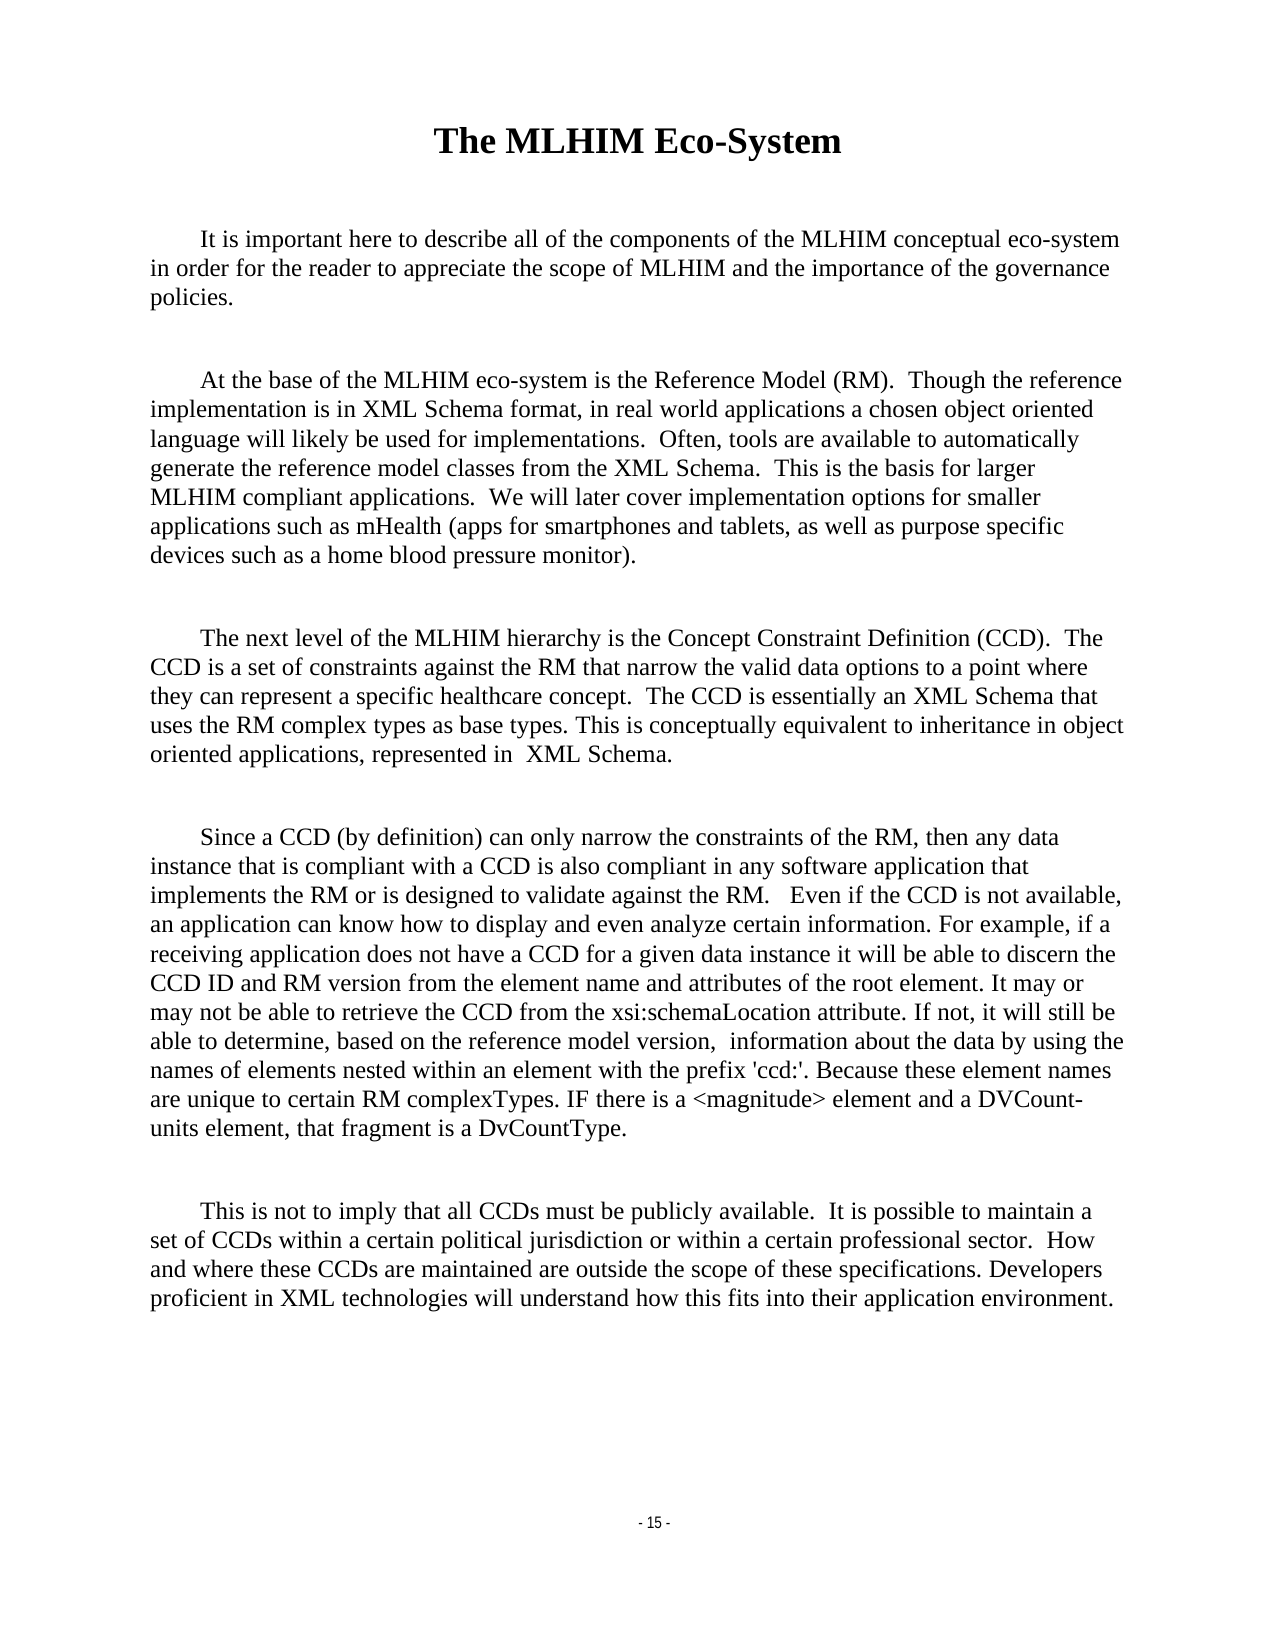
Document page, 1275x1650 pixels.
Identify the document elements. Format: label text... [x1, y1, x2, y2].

text The next level of the MLHIM hierarchy is the Concept Constraint Definition (CCD). The CCD is a set of constraints against the RM that narrow the valid data options to a point where they can represent a specific healthcare concept. The CCD is essentially an XML Schema that uses the RM complex types as base types. This is conceptually equivalent to inheritance in object oriented applications, represented in XML Schema. [150, 623, 1125, 768]
text Since a CCD (by definition) can only narrow the constraints of the RM, then any data instance that is compliant with a CCD is also compliant in any software application that implements the RM or is designed to validate against the RM. Even if the CCD is not available, an application can know how to display and even analyze certain information. For example, if a receiving application does not have a CCD for a given data instance it will be able to discern the CCD ID and RM version from the element name and attributes of the root element. It may or may not be able to retrieve the CCD from the xsi:schemaLocation attribute. If not, it will still be able to determine, based on the reference model version, information about the data by using the names of elements nested within an element with the prefix 'ccd:'. Because these element names are unique to certain RM complexTypes. IF there is a <magnitude> element and a DVCount-units element, that fragment is a DvCountType. [150, 822, 1125, 1142]
text This is not to imply that all CCDs must be publicly available. It is possible to maintain a set of CCDs within a certain political jurisdiction or within a certain professional sector. How and where these CCDs are maintained are outside the scope of these specifications. Developers proficient in XML technologies will understand how this fits into their application environment. [150, 1196, 1125, 1312]
text At the base of the MLHIM eco-system is the Reference Model (RM). Though the reference implementation is in XML Schema format, in real world applications a chosen object oriented language will likely be used for implementations. Often, tools are available to automatically generate the reference model classes from the XML Schema. This is the basis for larger MLHIM compliant applications. We will later cover implementation options for smaller applications such as mHealth (apps for smartphones and tablets, as well as purpose specific devices such as a home blood pressure monitor). [150, 365, 1125, 569]
text It is important here to describe all of the components of the MLHIM conceptual eco-system in order for the reader to appreciate the scope of MLHIM and the importance of the governance policies. [150, 224, 1125, 311]
title The MLHIM Eco-System [150, 118, 1125, 161]
